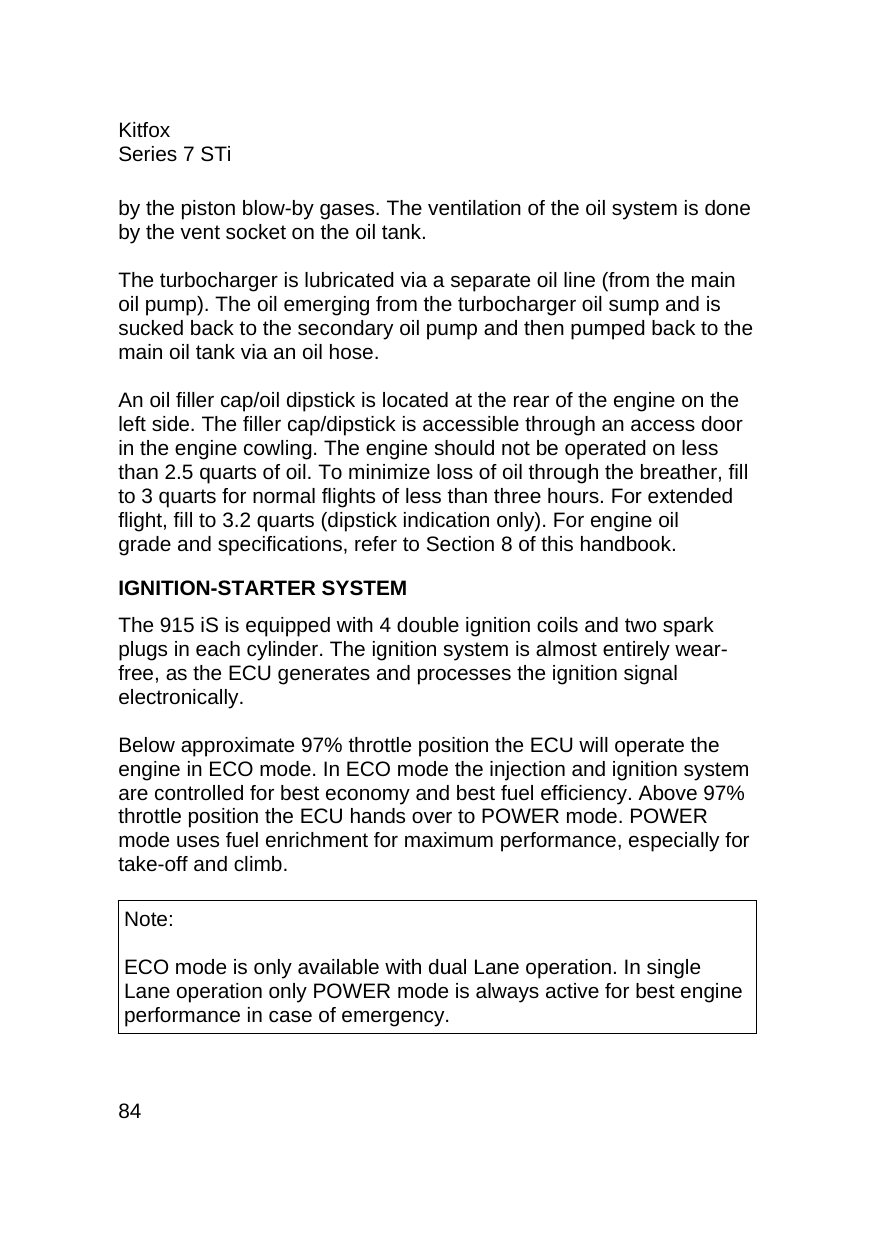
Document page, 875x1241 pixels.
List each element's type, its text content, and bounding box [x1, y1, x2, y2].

text main oil tank via an oil hose. [118, 340, 756, 364]
text An oil filler cap/oil dipstick is located at the rear of the engine on the left side. The filler cap/dipstick is accessible through an access door in the engine cowling. The engine should not be operated on less [118, 388, 756, 459]
text Below approximate 97% throttle position the ECU will operate the engine in ECO mode. In ECO mode the injection and ignition system are controlled for best economy and best fuel efficiency. Above 97% throttle position the ECU hands over to POWER mode. POWER mode uses fuel enrichment for maximum performance, especially for take-off and climb. [118, 732, 756, 876]
text The 915 iS is equipped with 4 double ignition coils and two spark plugs in each cylinder. The ignition system is almost entirely wear-free, as the ECU generates and processes the ignition signal electronically. [118, 613, 756, 708]
subtitle IGNITION-STARTER SYSTEM [118, 576, 756, 600]
text grade and specifications, refer to Section 8 of this handbook. [118, 531, 756, 555]
text than 2.5 quarts of oil. To minimize loss of oil through the breather, fill to 3 quarts for normal flights of less than three hours. For extended flight, fill to 3.2 quarts (dipstick indication only). For engine oil [118, 459, 756, 531]
text The turbocharger is lubricated via a separate oil line (from the main oil pump). The oil emerging from the turbocharger oil sump and is sucked back to the secondary oil pump and then pumped back to the [118, 268, 756, 340]
table_header Note: ECO mode is only available with dual Lane operation. In single Lane operation only POWER mode is always active for best engine performance in case of emergency. [119, 901, 756, 1032]
text by the piston blow-by gases. The ventilation of the oil system is done by the vent socket on the oil tank. [118, 196, 756, 244]
